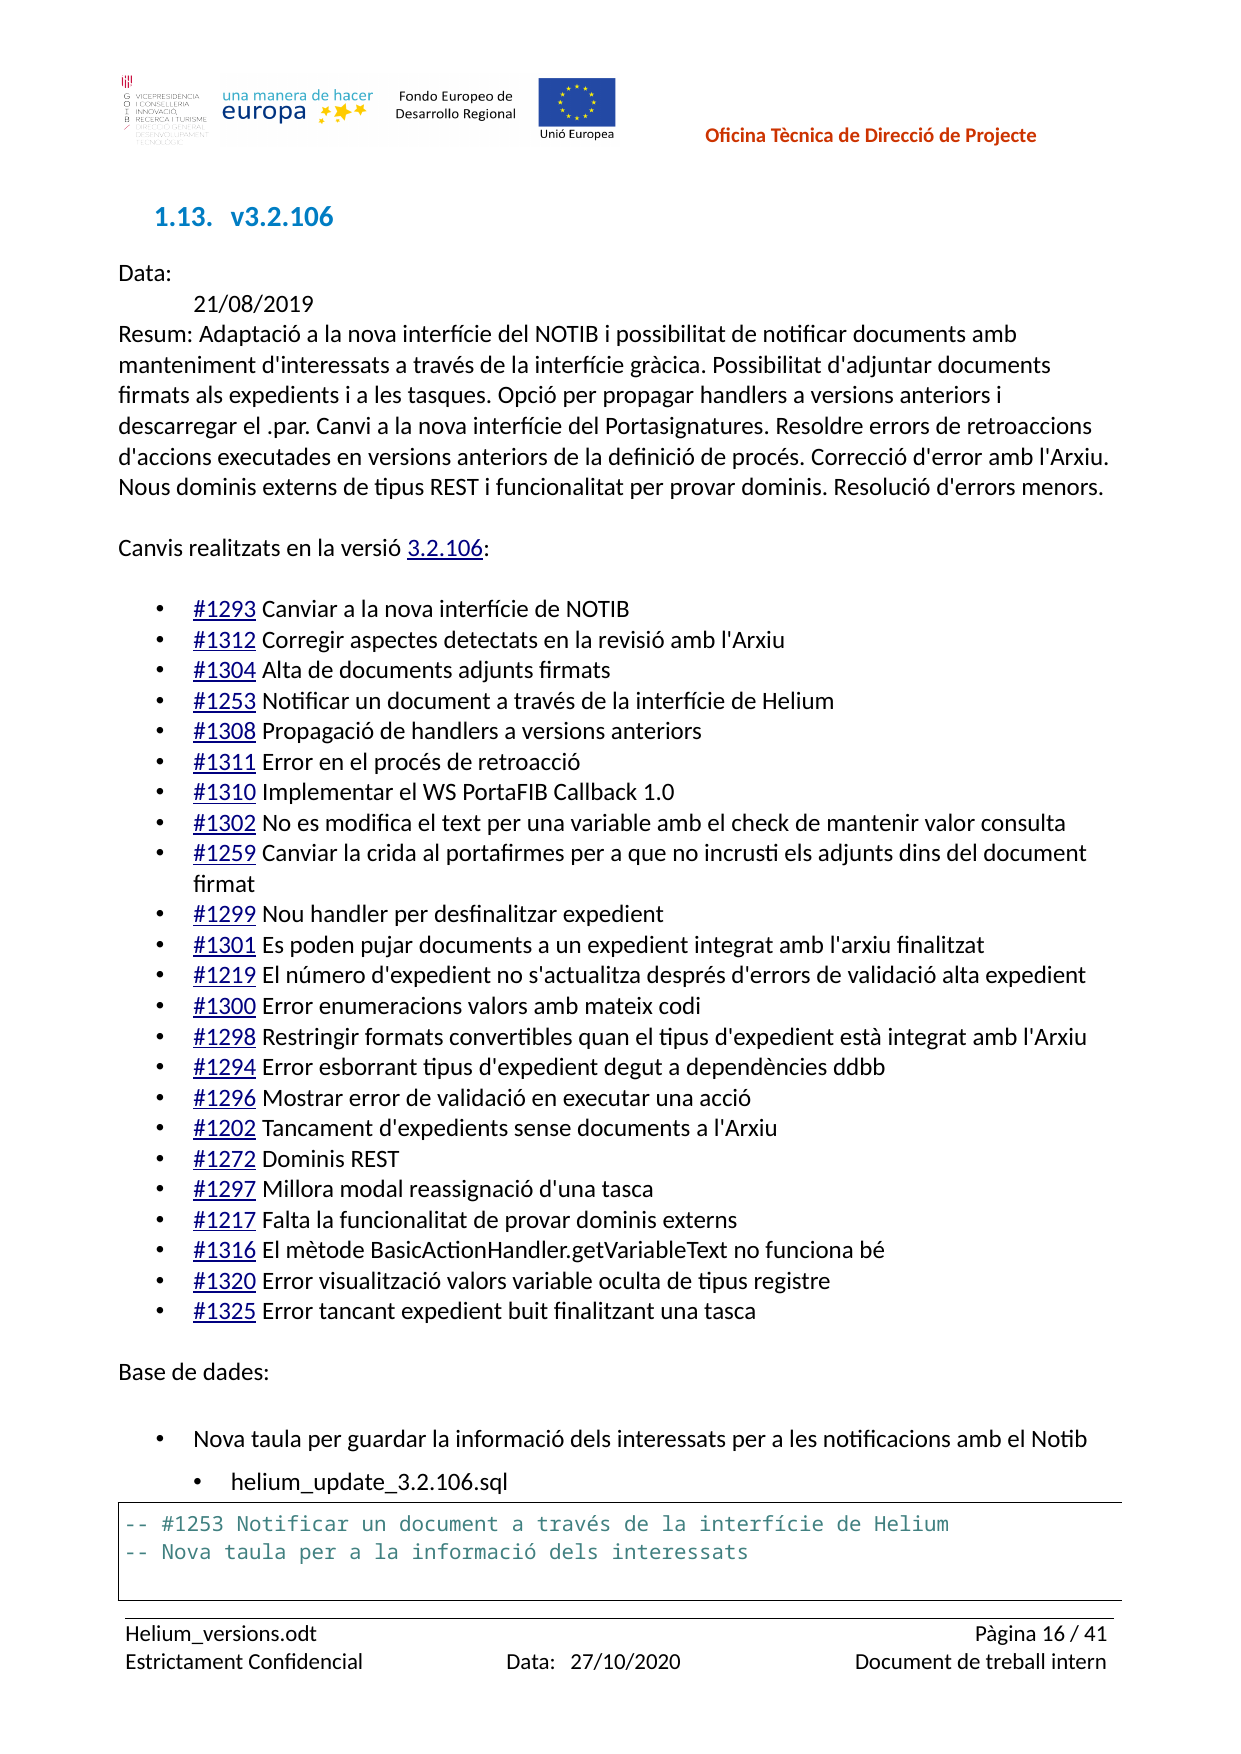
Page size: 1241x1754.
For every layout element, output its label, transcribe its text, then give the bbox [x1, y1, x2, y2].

list #1296 Mostrar error de validació en executar una acció [156, 1082, 1122, 1112]
subtitle v3.2.106 [153, 198, 1122, 234]
list Nova taula per guardar la informació dels interessats per a les notificacions amb el Notib [156, 1423, 1122, 1454]
text Data: [118, 258, 1122, 288]
text 21/08/2019 [118, 288, 1122, 319]
list #1297 Millora modal reassignació d'una tasca [156, 1173, 1122, 1204]
list #1325 Error tancant expedient buit finalitzant una tasca [156, 1295, 1122, 1326]
text Base de dades: [118, 1356, 1122, 1387]
list #1217 Falta la funcionalitat de provar dominis externs [156, 1204, 1122, 1234]
list #1298 Restringir formats convertibles quan el tipus d'expedient està integrat amb l'Arxiu [156, 1021, 1122, 1051]
list #1312 Corregir aspectes detectats en la revisió amb l'Arxiu [156, 624, 1122, 654]
list #1299 Nou handler per desfinalitzar expedient [156, 898, 1122, 929]
text Canvis realitzats en la versió 3.2.106: [118, 532, 1122, 563]
list #1310 Implementar el WS PortaFIB Callback 1.0 [156, 776, 1122, 807]
list #1311 Error en el procés de retroacció [156, 746, 1122, 776]
list #1272 Dominis REST [156, 1143, 1122, 1173]
list #1253 Notificar un document a través de la interfície de Helium [156, 685, 1122, 715]
list #1294 Error esborrant tipus d'expedient degut a dependències ddbb [156, 1051, 1122, 1082]
list helium_update_3.2.106.sql [193, 1466, 1122, 1496]
list #1293 Canviar a la nova interfície de NOTIB [156, 593, 1122, 624]
list #1300 Error enumeracions valors amb mateix codi [156, 990, 1122, 1021]
list #1320 Error visualització valors variable oculta de tipus registre [156, 1265, 1122, 1295]
list #1202 Tancament d'expedients sense documents a l'Arxiu [156, 1112, 1122, 1143]
list #1219 El número d'expedient no s'actualitza després d'errors de validació alta expedient [156, 959, 1122, 990]
list #1301 Es poden pujar documents a un expedient integrat amb l'arxiu finalitzat [156, 929, 1122, 959]
list #1316 El mètode BasicActionHandler.getVariableText no funciona bé [156, 1234, 1122, 1265]
list #1308 Propagació de handlers a versions anteriors [156, 715, 1122, 746]
table_header -- #1253 Notificar un document a través de la interfície de Helium -- Nova taula per a la informació dels interessats [119, 1503, 1122, 1600]
text Resum: Adaptació a la nova interfície del NOTIB i possibilitat de notificar documents amb manteniment d'interessats a través de la interfície gràcica. Possibilitat d'adjuntar documents firmats als expedients i a les tasques. Opció per propagar handlers a versions anteriors i descarregar el .par. Canvi a la nova interfície del Portasignatures. Resoldre errors de retroaccions d'accions executades en versions anteriors de la definició de procés. Correcció d'error amb l'Arxiu. Nous dominis externs de tipus REST i funcionalitat per provar dominis. Resolució d'errors menors. [118, 319, 1122, 502]
list #1304 Alta de documents adjunts firmats [156, 654, 1122, 685]
list #1302 No es modifica el text per una variable amb el check de mantenir valor consulta [156, 807, 1122, 837]
picture [118, 73, 213, 147]
picture [219, 73, 621, 147]
list #1259 Canviar la crida al portafirmes per a que no incrusti els adjunts dins del document firmat [156, 837, 1122, 898]
